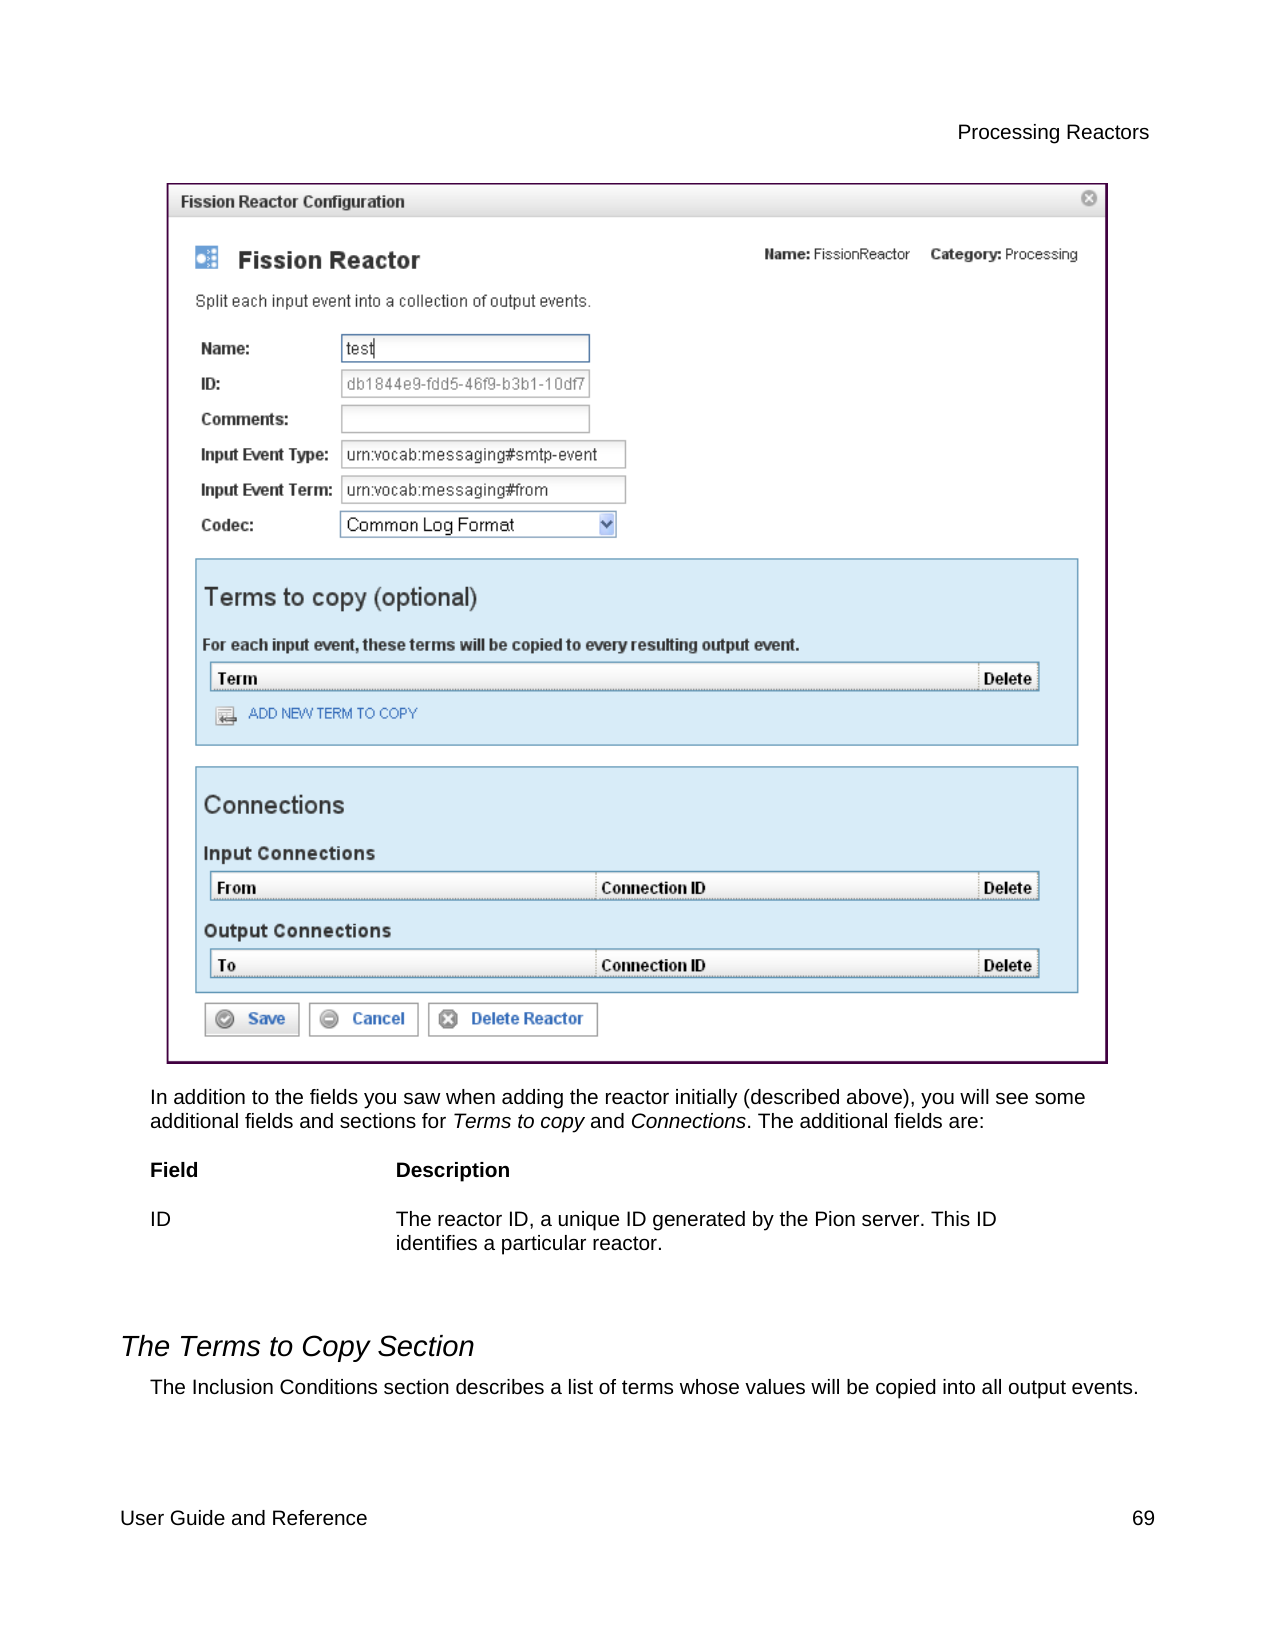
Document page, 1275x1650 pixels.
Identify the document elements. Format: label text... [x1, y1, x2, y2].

table_cell The reactor ID, a unique ID generated by the Pion server. This ID identifies a particular reactor. [354, 1194, 1031, 1267]
table_header Field [109, 1145, 354, 1194]
text In addition to the fields you saw when adding the reactor initially (described above), you will see some additional fields and sections for Terms to copy and Connections. The additional fields are: [150, 1085, 1155, 1133]
subtitle The Terms to Copy Section [120, 1328, 1155, 1362]
table_cell ID [109, 1194, 354, 1267]
text The Inclusion Conditions section describes a list of terms whose values will be copied into all output events. [150, 1374, 1155, 1398]
picture [166, 183, 1108, 1064]
table_header Description [354, 1145, 1031, 1194]
